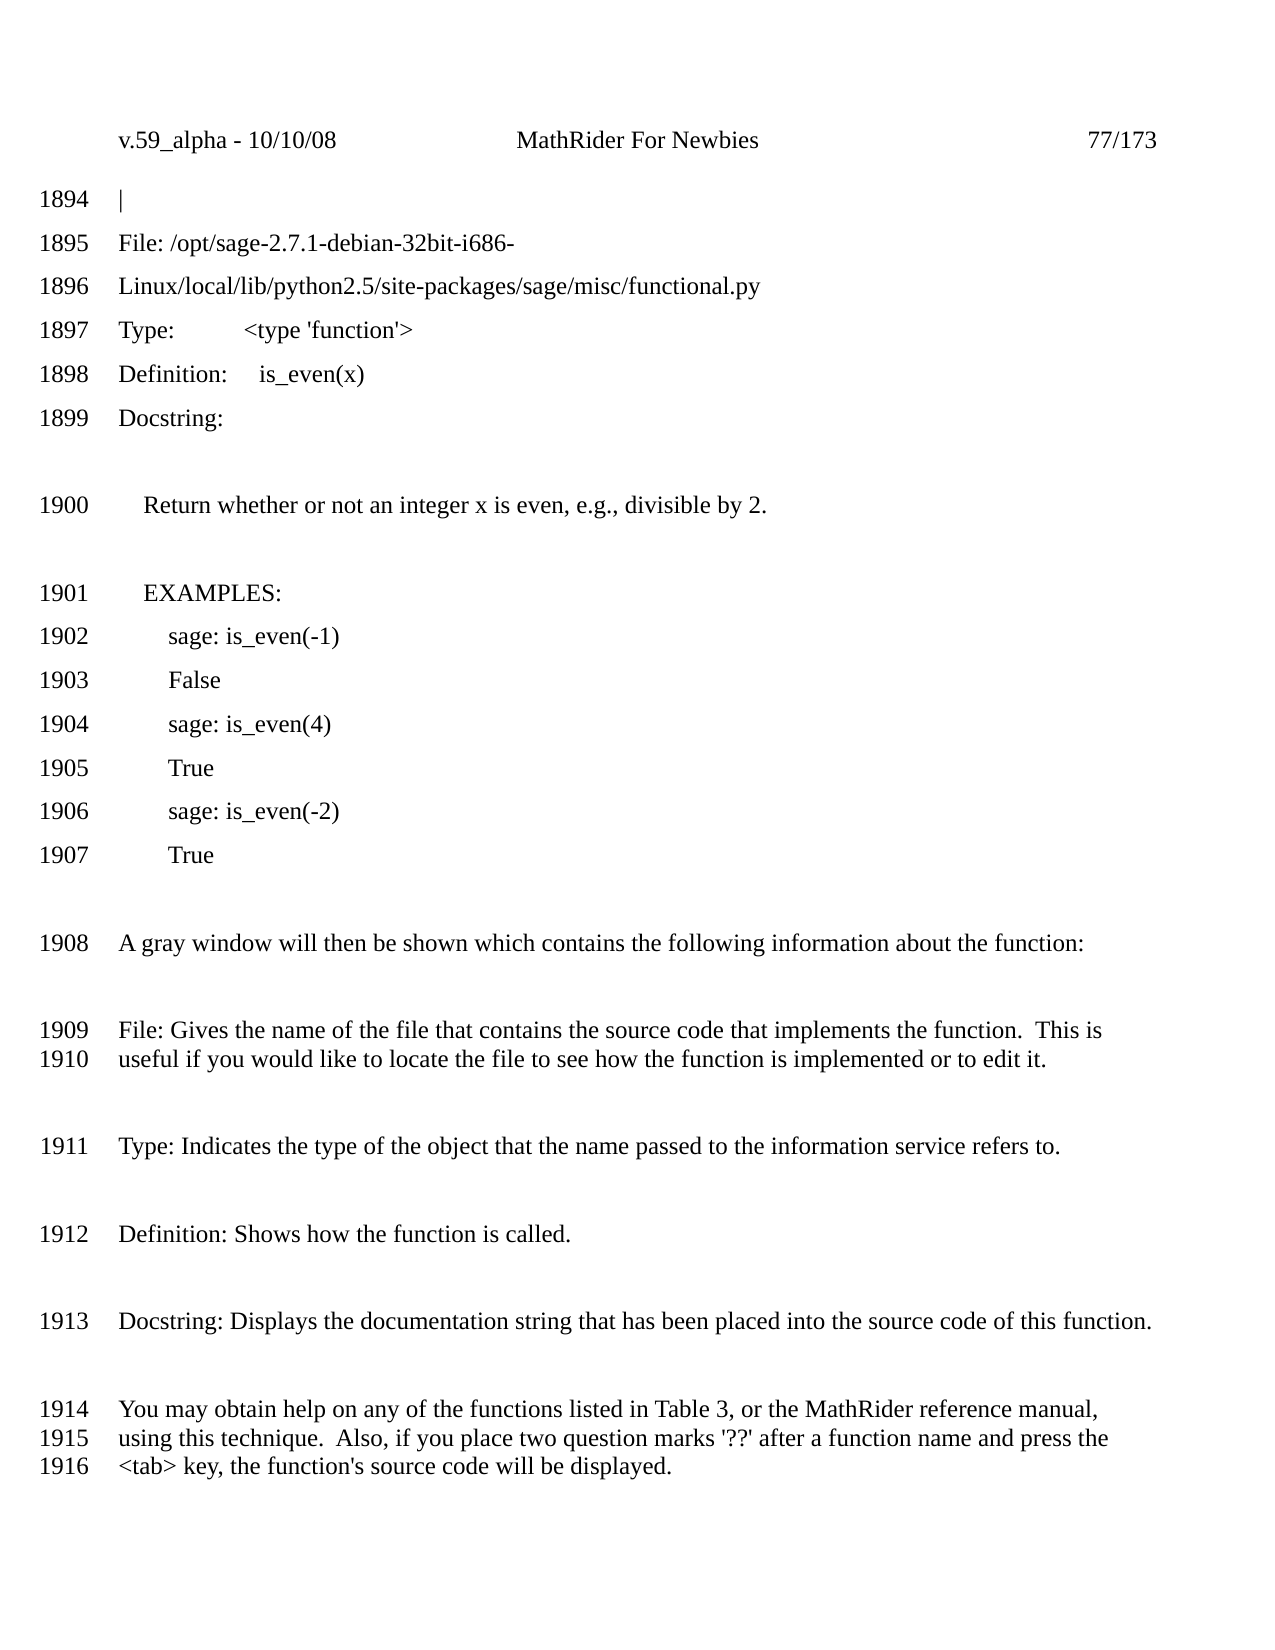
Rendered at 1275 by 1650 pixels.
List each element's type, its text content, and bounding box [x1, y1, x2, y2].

text You may obtain help on any of the functions listed in Table 3, or the MathRider reference manual, using this technique. Also, if you place two question marks '??' after a function name and press the <tab> key, the function's source code will be displayed. [118, 1394, 1157, 1480]
text A gray window will then be shown which contains the following information about the function: [118, 928, 1157, 956]
text Docstring: Displays the documentation string that has been placed into the source code of this function. [118, 1306, 1157, 1335]
text File: /opt/sage-2.7.1-debian-32bit-i686- [118, 228, 1157, 256]
text | [118, 184, 1157, 213]
text True [118, 753, 1157, 781]
text Definition: Shows how the function is called. [118, 1219, 1157, 1248]
text sage: is_even(4) [118, 709, 1157, 738]
text sage: is_even(-1) [118, 621, 1157, 650]
text Definition: is_even(x) [118, 359, 1157, 388]
text True [118, 840, 1157, 869]
text sage: is_even(-2) [118, 796, 1157, 825]
text File: Gives the name of the file that contains the source code that implements the function. This is useful if you would like to locate the file to see how the function is implemented or to edit it. [118, 1015, 1157, 1073]
text Linux/local/lib/python2.5/site-packages/sage/misc/functional.py [118, 271, 1157, 300]
text Docstring: [118, 403, 1157, 431]
text Type: <type 'function'> [118, 315, 1157, 344]
text False [118, 665, 1157, 694]
text Return whether or not an integer x is even, e.g., divisible by 2. [118, 490, 1157, 519]
text Type: Indicates the type of the object that the name passed to the information service refers to. [118, 1131, 1157, 1160]
text EXAMPLES: [118, 578, 1157, 606]
